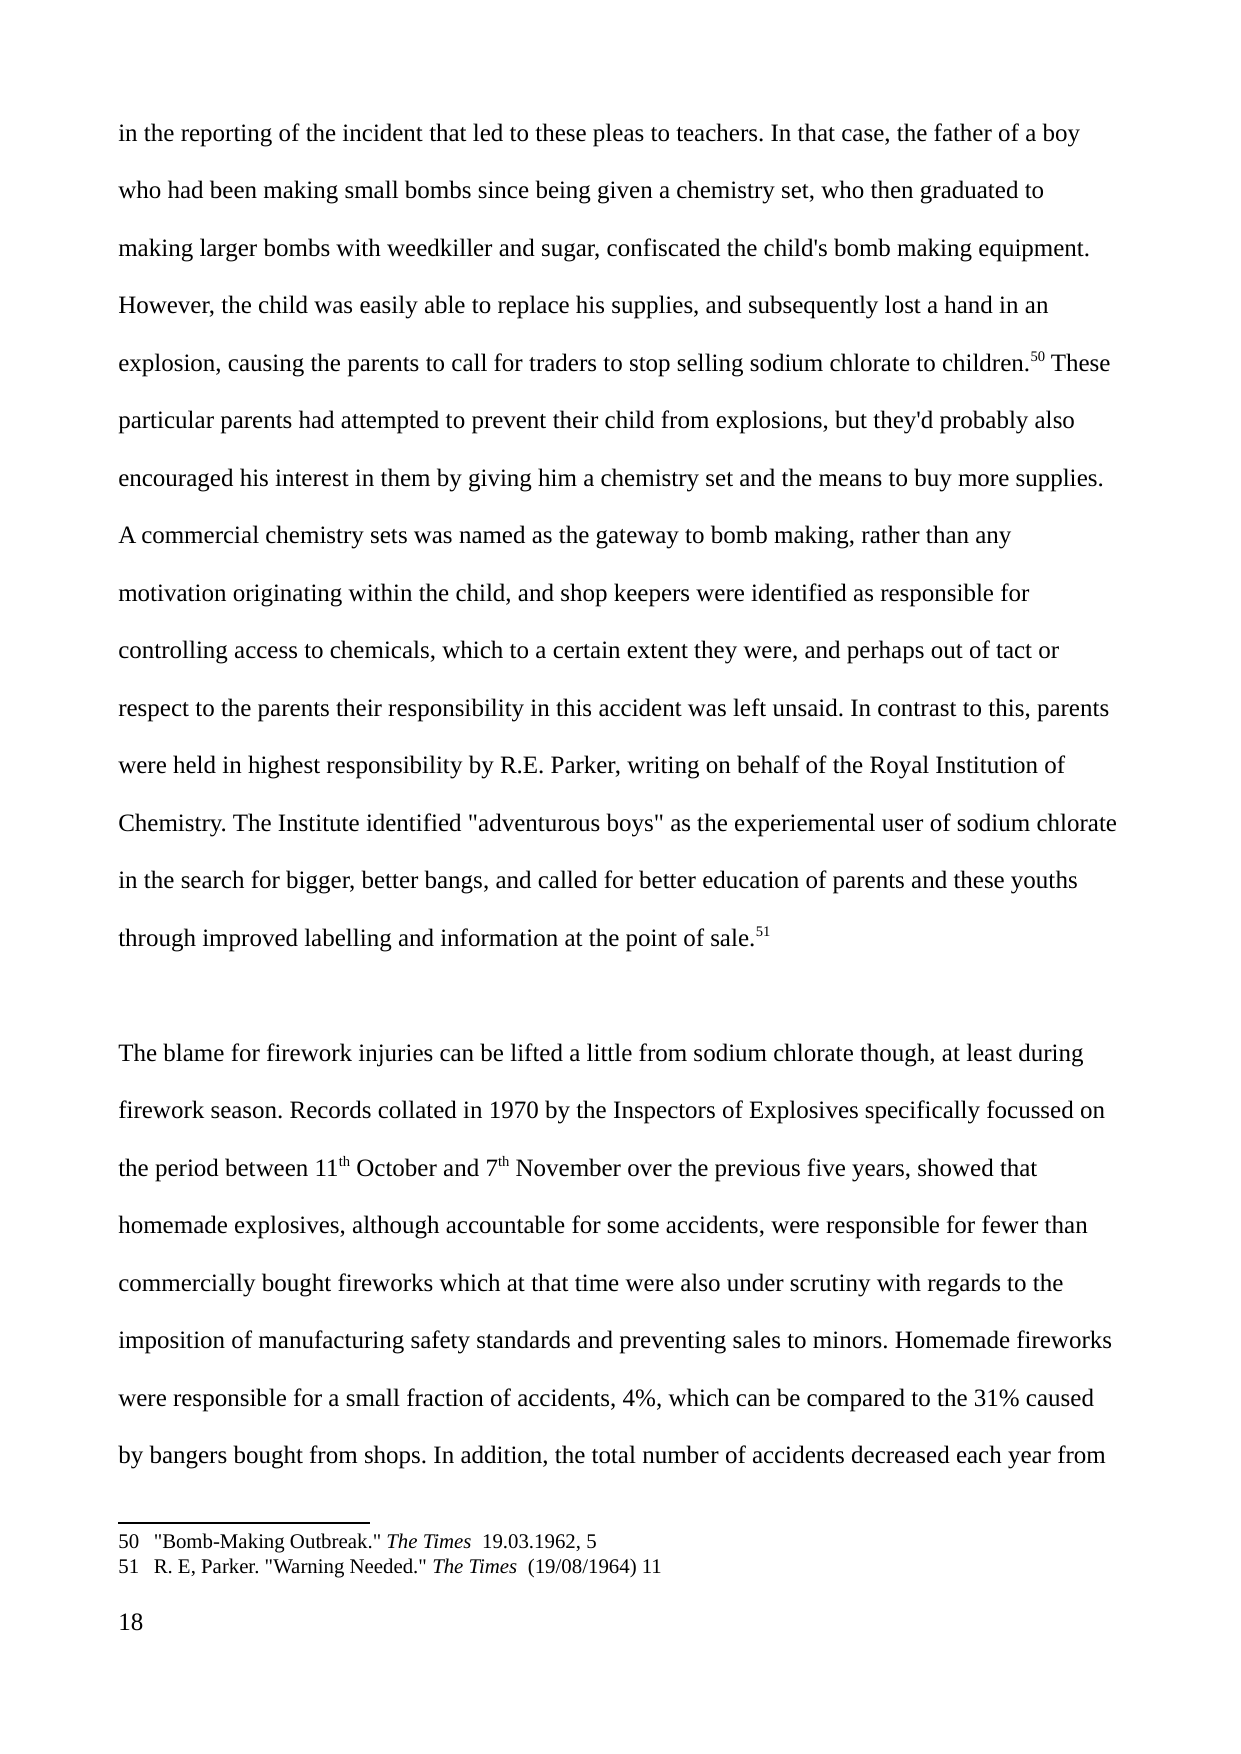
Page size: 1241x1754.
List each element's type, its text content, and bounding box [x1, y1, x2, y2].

text in the reporting of the incident that led to these pleas to teachers. In that case, the father of a boy who had been making small bombs since being given a chemistry set, who then graduated to making larger bombs with weedkiller and sugar, confiscated the child's bomb making equipment. However, the child was easily able to replace his supplies, and subsequently lost a hand in an explosion, causing the parents to call for traders to stop selling sodium chlorate to children. These particular parents had attempted to prevent their child from explosions, but they'd probably also encouraged his interest in them by giving him a chemistry set and the means to buy more supplies. A commercial chemistry sets was named as the gateway to bomb making, rather than any motivation originating within the child, and shop keepers were identified as responsible for controlling access to chemicals, which to a certain extent they were, and perhaps out of tact or respect to the parents their responsibility in this accident was left unsaid. In contrast to this, parents were held in highest responsibility by R.E. Parker, writing on behalf of the Royal Institution of Chemistry. The Institute identified "adventurous boys" as the experiemental user of sodium chlorate in the search for bigger, better bangs, and called for better education of parents and these youths through improved labelling and information at the point of sale. [118, 118, 1122, 952]
text The blame for firework injuries can be lifted a little from sodium chlorate though, at least during firework season. Records collated in 1970 by the Inspectors of Explosives specifically focussed on the period between 11th October and 7th November over the previous five years, showed that homemade explosives, although accountable for some accidents, were responsible for fewer than commercially bought fireworks which at that time were also under scrutiny with regards to the imposition of manufacturing safety standards and preventing sales to minors. Homemade fireworks were responsible for a small fraction of accidents, 4%, which can be compared to the 31% caused by bangers bought from shops. In addition, the total number of accidents decreased each year from [118, 1038, 1122, 1469]
text R. E, Parker. "Warning Needed." The Times (19/08/1964) 11 [118, 1553, 1122, 1578]
text "Bomb-Making Outbreak." The Times 19.03.1962, 5 [118, 1529, 1122, 1553]
